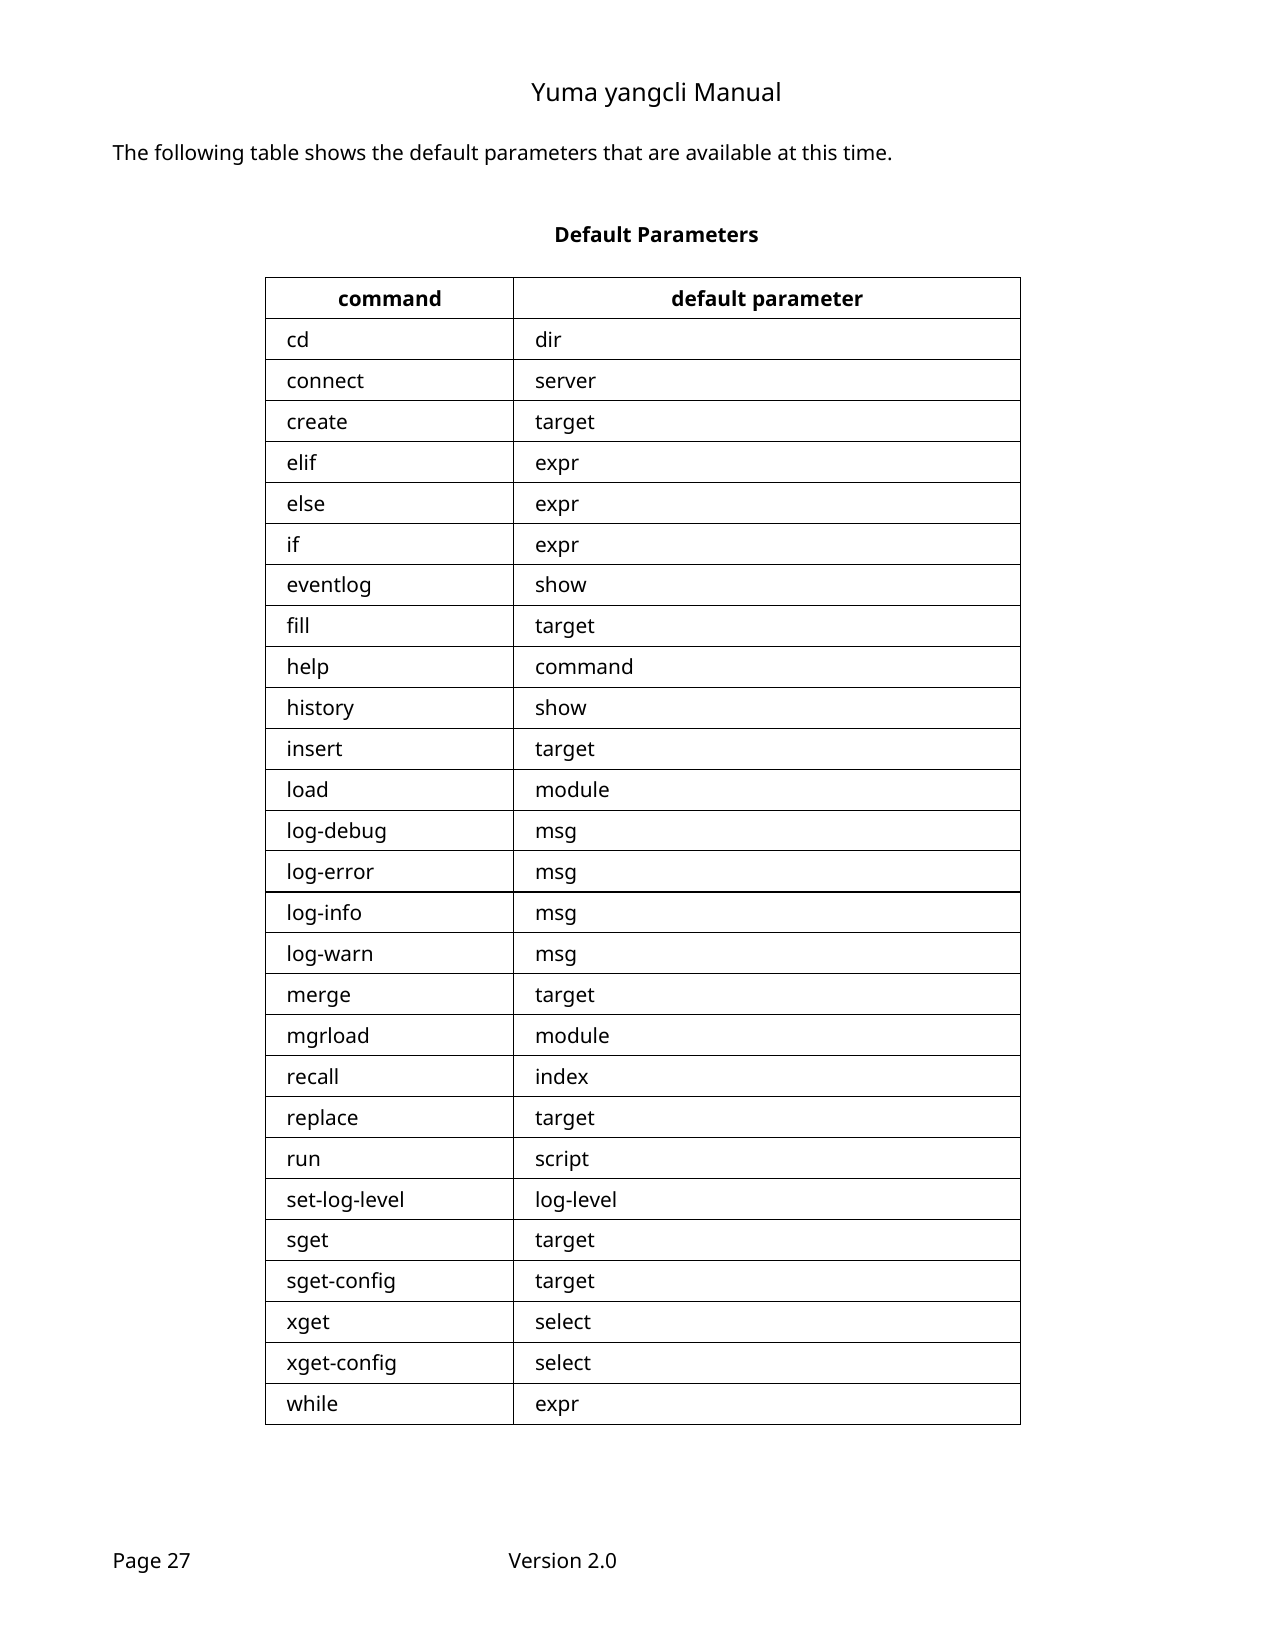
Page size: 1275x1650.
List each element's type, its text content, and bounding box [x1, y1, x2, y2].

table_cell if [266, 524, 513, 564]
table_cell cd [266, 319, 513, 359]
table_cell msg [514, 851, 1020, 891]
table_cell target [514, 1220, 1020, 1260]
table_cell msg [514, 811, 1020, 850]
table_cell script [514, 1138, 1020, 1178]
table_cell xget [266, 1302, 513, 1342]
table_cell expr [514, 524, 1020, 564]
table_cell log-error [266, 851, 513, 891]
table_cell elif [266, 442, 513, 482]
table_cell create [266, 401, 513, 441]
table_cell index [514, 1056, 1020, 1096]
table_cell log-info [266, 893, 513, 932]
table_cell mgrload [266, 1015, 513, 1055]
table_cell sget [266, 1220, 513, 1260]
table_header command [266, 278, 513, 318]
table_cell expr [514, 442, 1020, 482]
table_cell command [514, 647, 1020, 687]
table_cell merge [266, 974, 513, 1014]
table_cell xget-config [266, 1343, 513, 1383]
table_cell expr [514, 1384, 1020, 1423]
table_cell else [266, 483, 513, 523]
text The following table shows the default parameters that are available at this time. [112, 138, 1200, 167]
table_cell log-level [514, 1179, 1020, 1219]
table_header default parameter [514, 278, 1020, 318]
table_cell log-debug [266, 811, 513, 850]
table_cell while [266, 1384, 513, 1423]
table_cell target [514, 1261, 1020, 1301]
table_cell msg [514, 893, 1020, 932]
table_cell history [266, 688, 513, 728]
table_cell dir [514, 319, 1020, 359]
table_cell run [266, 1138, 513, 1178]
table_cell recall [266, 1056, 513, 1096]
table_cell load [266, 770, 513, 809]
table_cell target [514, 606, 1020, 646]
table_cell show [514, 565, 1020, 605]
table_cell target [514, 401, 1020, 441]
table_cell replace [266, 1097, 513, 1137]
table_cell target [514, 729, 1020, 768]
table_cell show [514, 688, 1020, 728]
table_cell target [514, 974, 1020, 1014]
table_cell module [514, 770, 1020, 809]
table_cell set-log-level [266, 1179, 513, 1219]
table_cell log-warn [266, 933, 513, 973]
table_cell help [266, 647, 513, 687]
table_cell connect [266, 360, 513, 400]
table_cell fill [266, 606, 513, 646]
table_cell target [514, 1097, 1020, 1137]
table_cell sget-config [266, 1261, 513, 1301]
table_cell select [514, 1343, 1020, 1383]
table_cell msg [514, 933, 1020, 973]
table_cell eventlog [266, 565, 513, 605]
table_cell insert [266, 729, 513, 768]
subtitle Default Parameters [127, 220, 1185, 249]
table_cell select [514, 1302, 1020, 1342]
table_cell module [514, 1015, 1020, 1055]
table_cell server [514, 360, 1020, 400]
table_cell expr [514, 483, 1020, 523]
